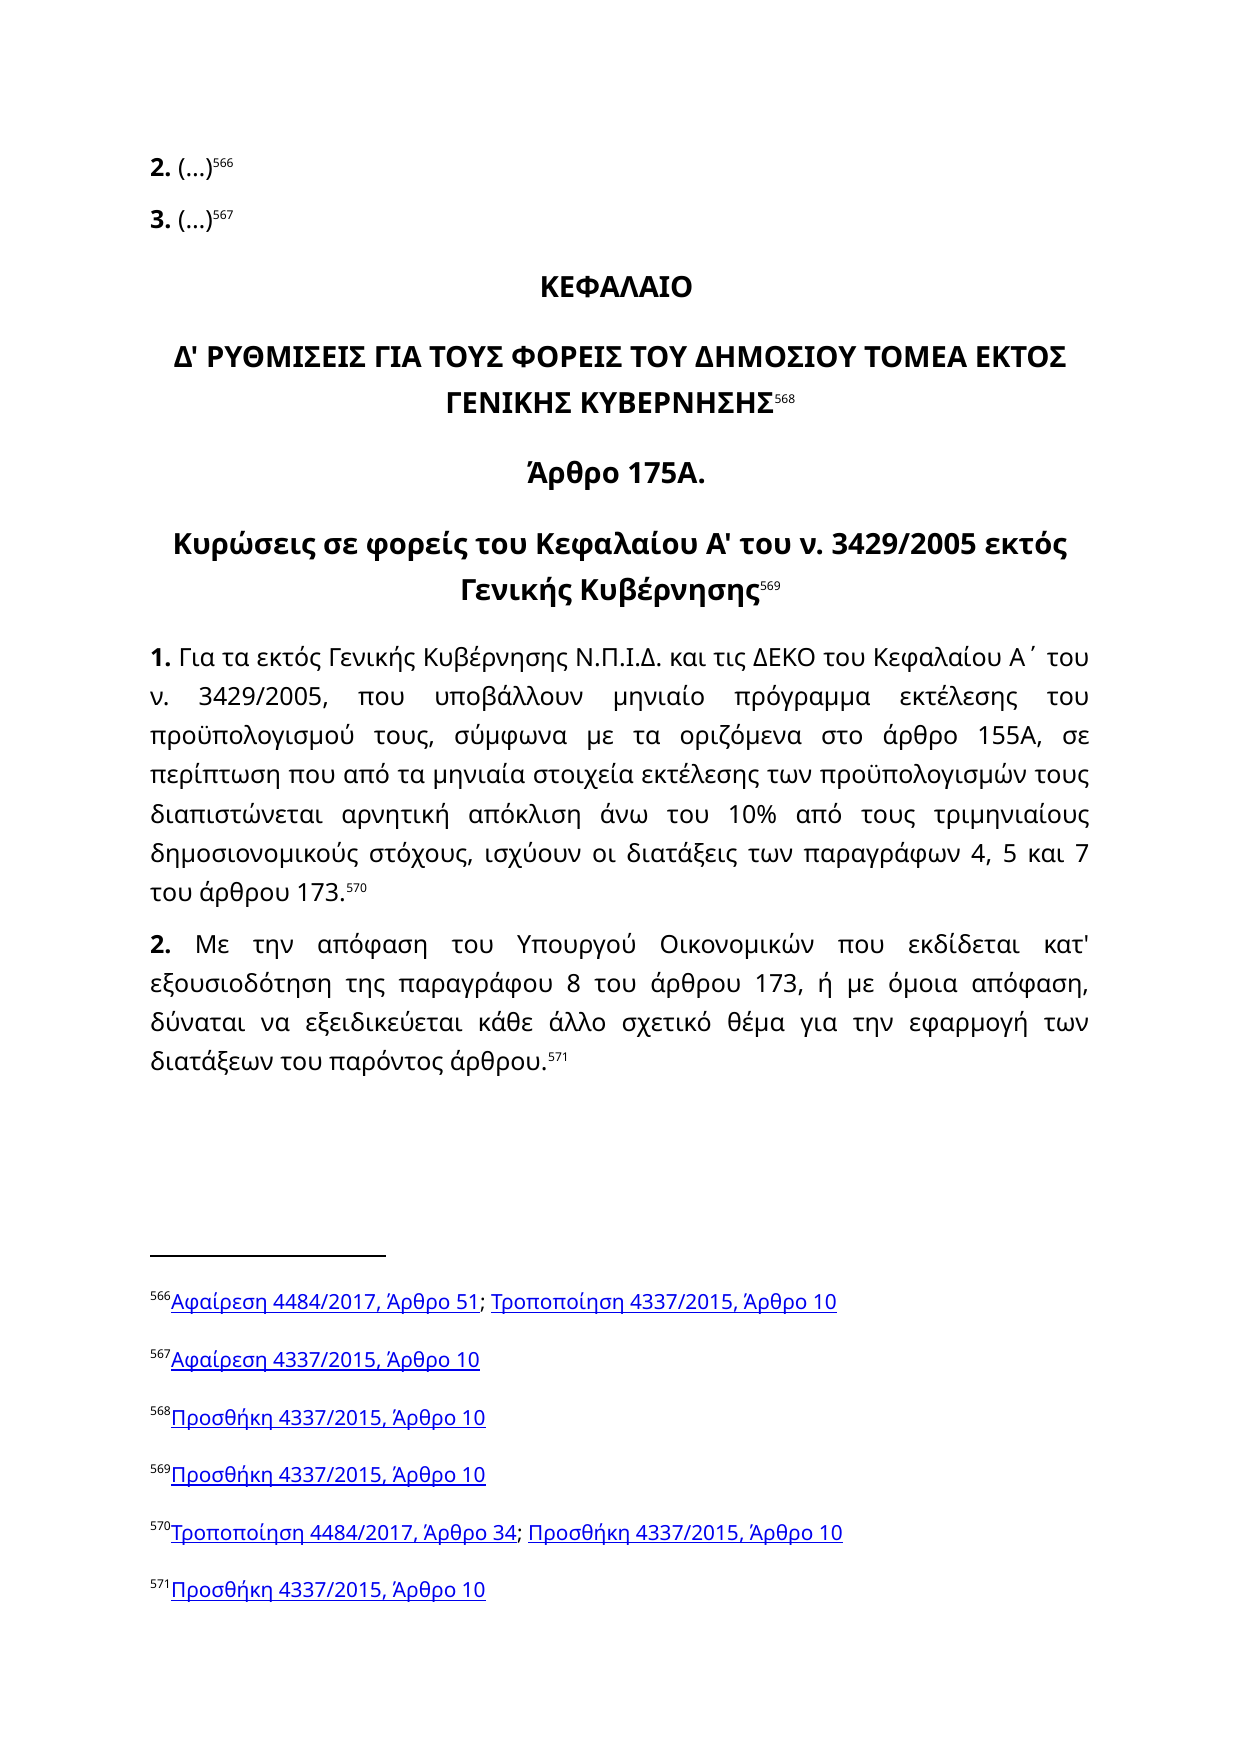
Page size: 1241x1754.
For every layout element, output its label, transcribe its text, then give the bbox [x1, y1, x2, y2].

text Προσθήκη 4337/2015, Άρθρο 10 [150, 1576, 1090, 1604]
text Αφαίρεση 4337/2015, Άρθρο 10 [150, 1345, 1090, 1373]
text Τροποποίηση 4484/2017, Άρθρο 34; Προσθήκη 4337/2015, Άρθρο 10 [150, 1518, 1090, 1546]
subtitle Κυρώσεις σε φορείς του Κεφαλαίου Α' του ν. 3429/2005 εκτός Γενικής Κυβέρνησης [150, 523, 1090, 609]
text Προσθήκη 4337/2015, Άρθρο 10 [150, 1460, 1090, 1489]
text Αφαίρεση 4484/2017, Άρθρο 51; Τροποποίηση 4337/2015, Άρθρο 10 [150, 1287, 1090, 1316]
subtitle Δ' ΡΥΘΜΙΣΕΙΣ ΓΙΑ ΤΟΥΣ ΦΟΡΕΙΣ ΤΟΥ ΔΗΜΟΣΙΟΥ ΤΟΜΕΑ ΕΚΤΟΣ ΓΕΝΙΚΗΣ ΚΥΒΕΡΝΗΣΗΣ [150, 336, 1090, 422]
subtitle Άρθρο 175Α. [150, 453, 1090, 492]
text 2. Με την απόφαση του Υπουργού Οικονομικών που εκδίδεται κατ' εξουσιοδότηση της παραγράφου 8 του άρθρου 173, ή με όμοια απόφαση, δύναται να εξειδικεύεται κάθε άλλο σχετικό θέμα για την εφαρμογή των διατάξεων του παρόντος άρθρου. [150, 926, 1090, 1078]
subtitle ΚΕΦΑΛΑΙΟ [150, 266, 1090, 306]
text 2. (…) [150, 150, 1090, 184]
text 1. Για τα εκτός Γενικής Κυβέρνησης Ν.Π.Ι.Δ. και τις ΔΕΚΟ του Κεφαλαίου Α΄ του ν. 3429/2005, που υποβάλλουν µηνιαίο πρόγραµµα εκτέλεσης του προϋπολογισµού τους, σύµφωνα µε τα οριζόµενα στο άρθρο 155Α, σε περίπτωση που από τα µηνιαία στοιχεία εκτέλεσης των προϋπολογισµών τους διαπιστώνεται αρνητική απόκλιση άνω του 10% από τους τριµηνιαίους δηµοσιονοµικούς στόχους, ισχύουν οι διατάξεις των παραγράφων 4, 5 και 7 του άρθρου 173. [150, 639, 1090, 909]
text Προσθήκη 4337/2015, Άρθρο 10 [150, 1403, 1090, 1431]
text 3. (…) [150, 202, 1090, 236]
